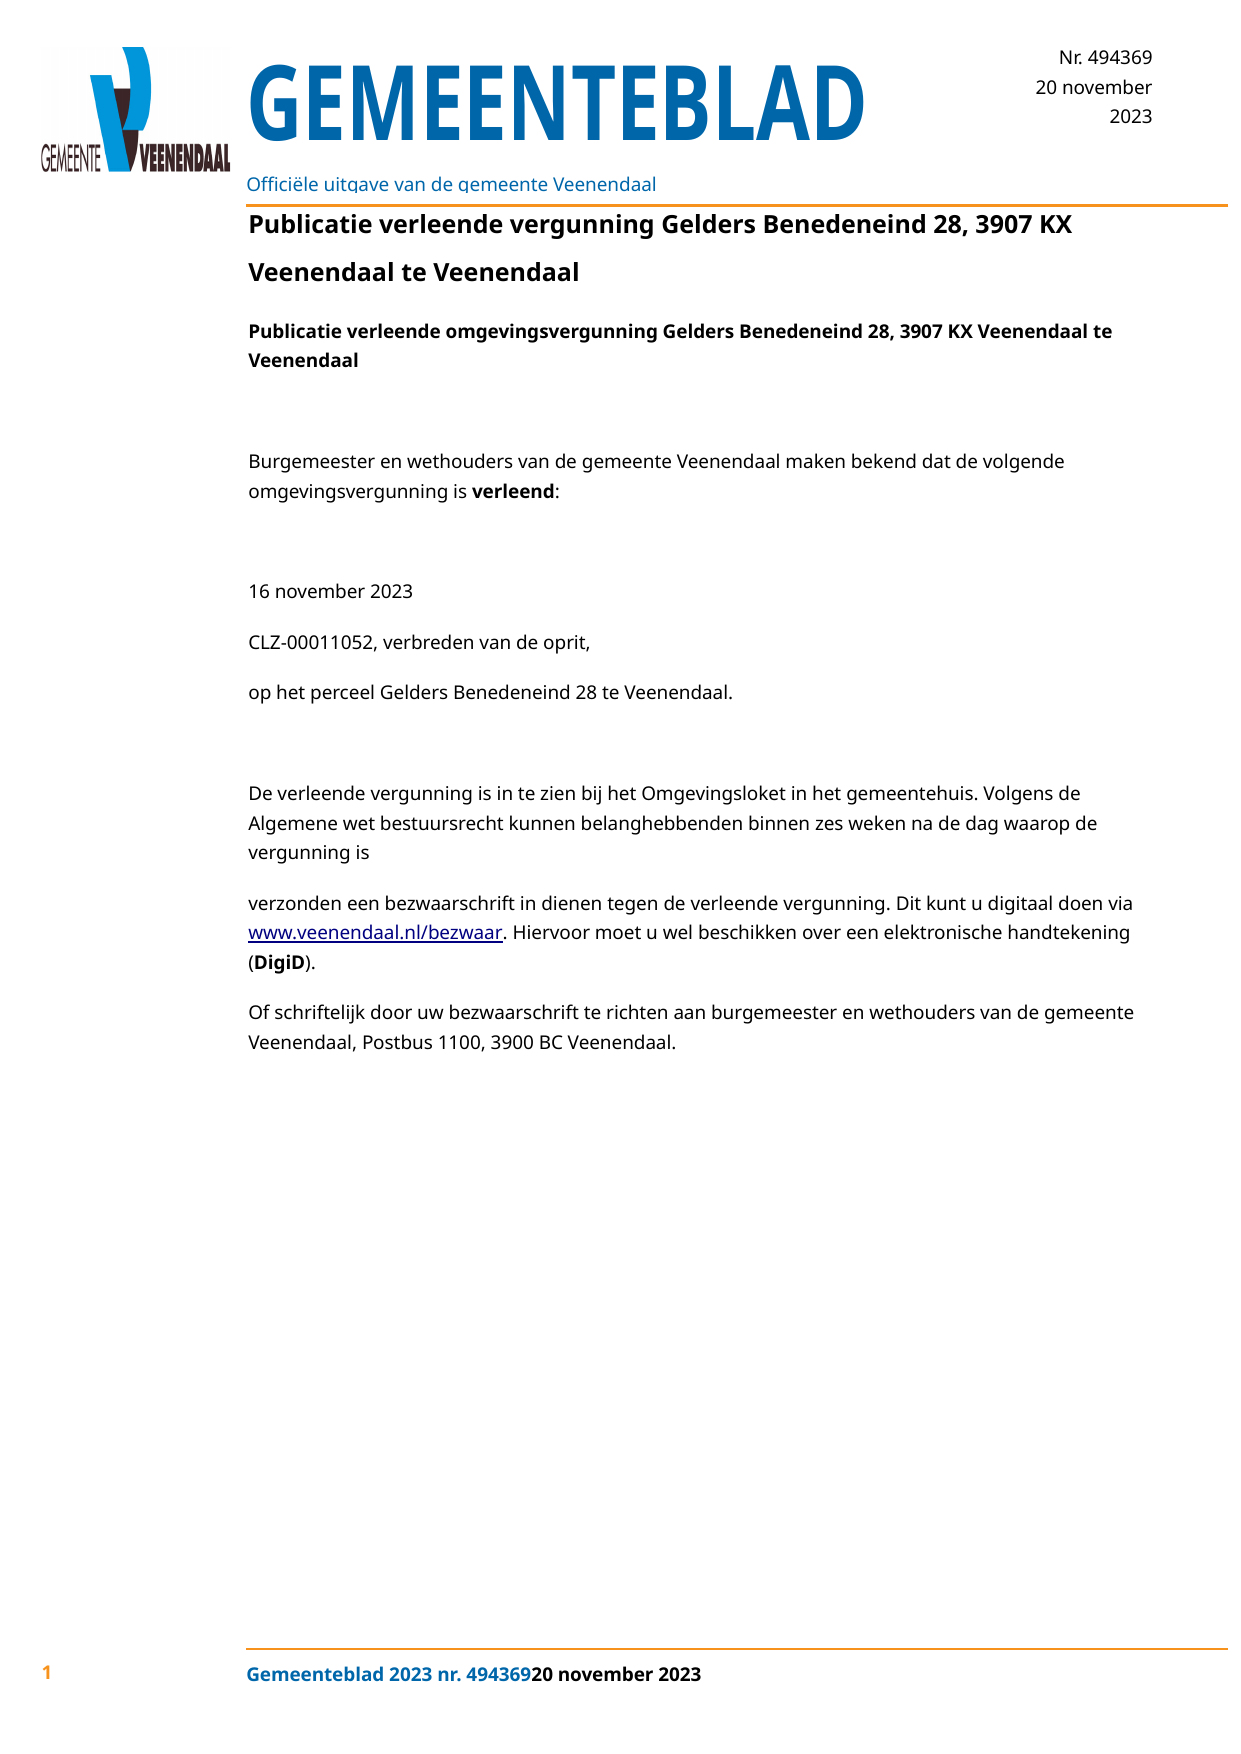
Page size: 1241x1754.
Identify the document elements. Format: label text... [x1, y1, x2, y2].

text Burgemeester en wethouders van de gemeente Veenendaal maken bekend dat de volgende omgevingsvergunning is verleend: [248, 448, 1152, 504]
picture [123, 47, 231, 172]
text 16 november 2023 [248, 579, 1152, 604]
text op het perceel Gelders Benedeneind 28 te Veenendaal. [248, 679, 1152, 705]
text verzonden een bezwaarschrift in dienen tegen de verleende vergunning. Dit kunt u digitaal doen via www.veenendaal.nl/bezwaar. Hiervoor moet u wel beschikken over een elektronische handtekening (DigiD). [248, 890, 1152, 975]
picture [41, 47, 130, 172]
text CLZ-00011052, verbreden van de oprit, [248, 629, 1152, 655]
text De verleende vergunning is in te zien bij het Omgevingsloket in het gemeentehuis. Volgens de Algemene wet bestuursrecht kunnen belanghebbenden binnen zes weken na de dag waarop de vergunning is [248, 780, 1152, 865]
text Of schriftelijk door uw bezwaarschrift te richten aan burgemeester en wethouders van de gemeente Veenendaal, Postbus 1100, 3900 BC Veenendaal. [248, 999, 1152, 1055]
text Publicatie verleende vergunning Gelders Benedeneind 28, 3907 KX Veenendaal te Veenendaal [248, 207, 1152, 288]
text Publicatie verleende omgevingsvergunning Gelders Benedeneind 28, 3907 KX Veenendaal te Veenendaal [248, 318, 1152, 373]
